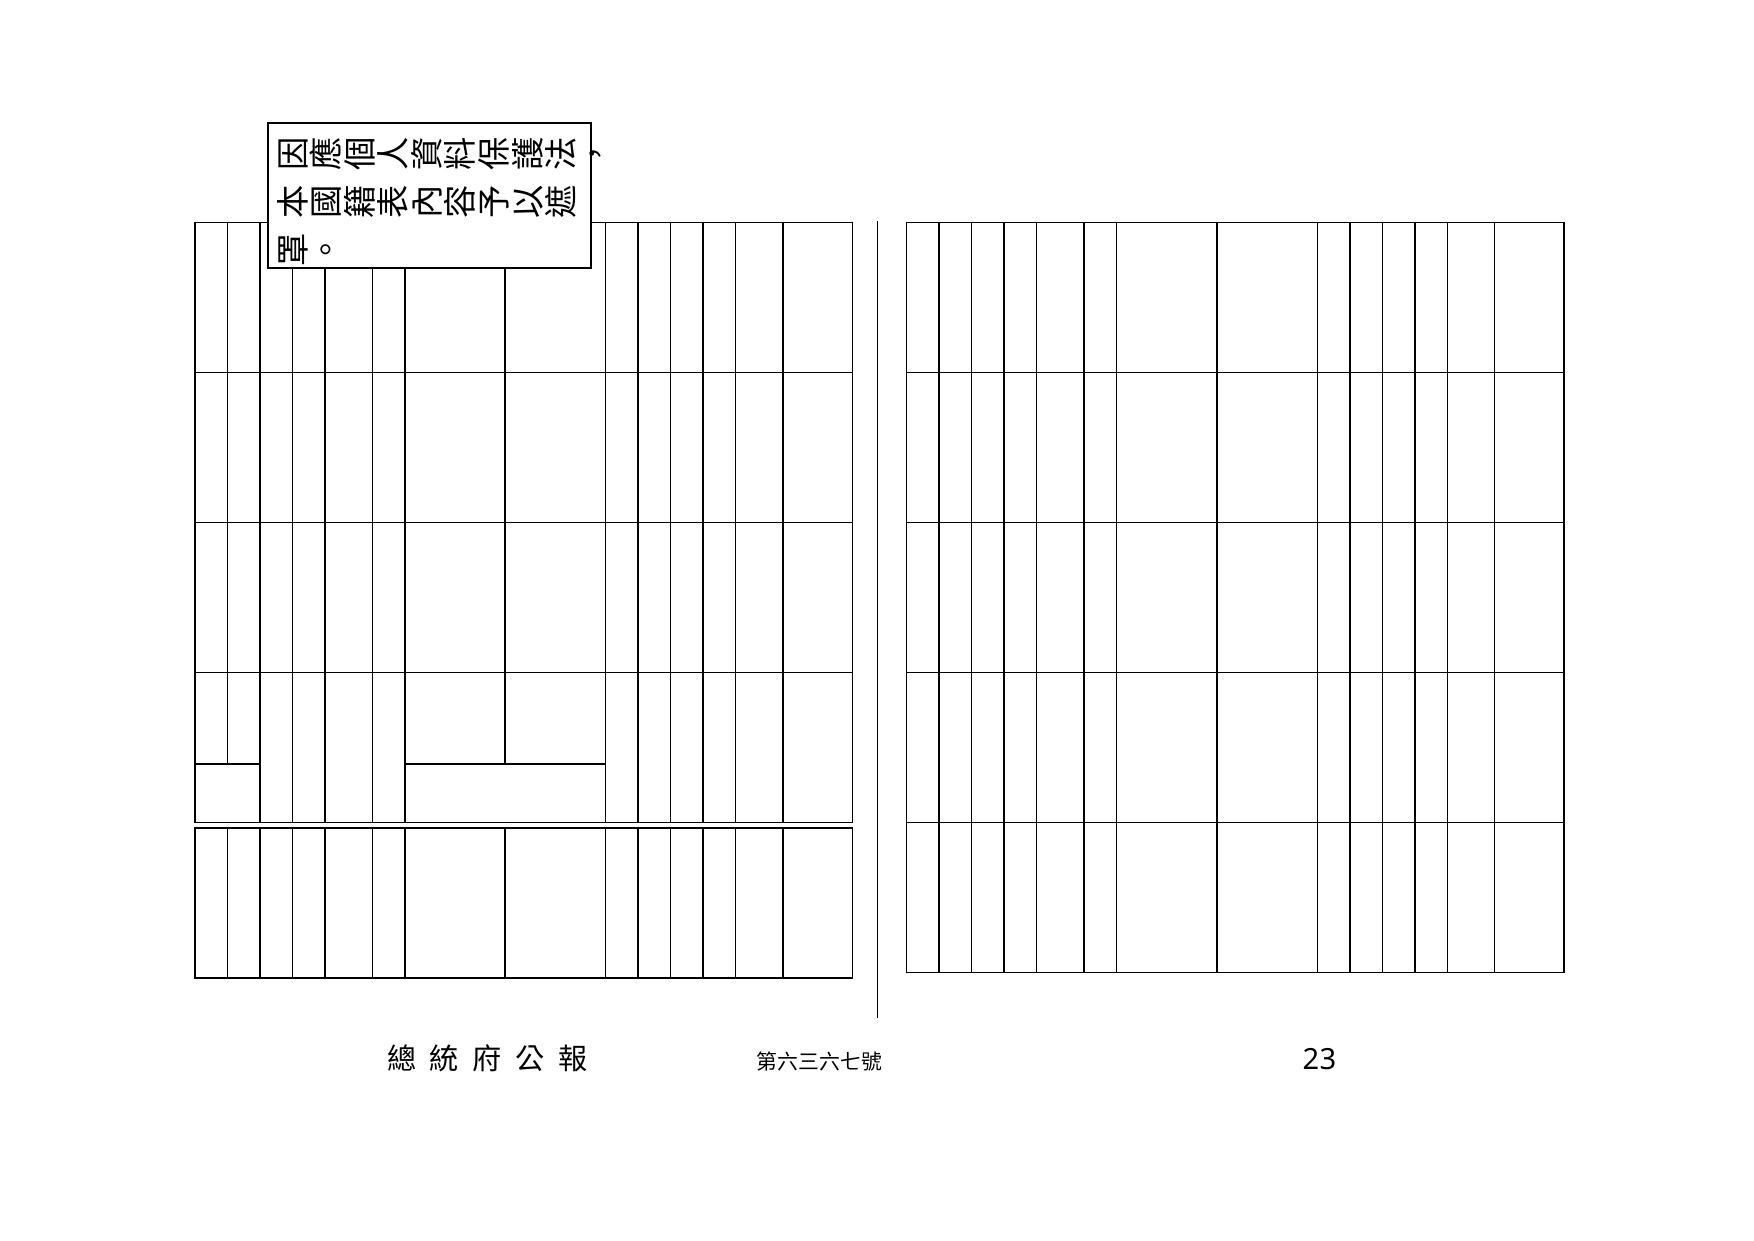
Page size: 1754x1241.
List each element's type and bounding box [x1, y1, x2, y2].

table_cell [1416, 223, 1447, 372]
table_cell [704, 523, 735, 672]
table_cell [736, 373, 782, 522]
table_cell [1005, 673, 1036, 822]
table_cell [1448, 223, 1494, 372]
table_cell [293, 673, 324, 822]
table_cell [940, 523, 971, 672]
table_cell [506, 673, 605, 763]
table_cell [671, 673, 702, 822]
table_header [326, 269, 372, 372]
table_cell [1085, 223, 1116, 372]
table_cell [1037, 673, 1083, 822]
table_cell [506, 373, 605, 522]
table_header [606, 223, 637, 372]
table_cell [406, 373, 504, 522]
table_cell [1005, 373, 1036, 522]
table_cell [1117, 823, 1216, 972]
table_cell [1218, 673, 1317, 822]
table_cell [406, 523, 504, 672]
table_cell [293, 373, 324, 522]
table_cell [1005, 223, 1036, 372]
table_cell [972, 823, 1003, 972]
table_header [293, 829, 324, 977]
table_header [704, 223, 735, 372]
table_cell [1351, 223, 1382, 372]
table_cell [1085, 673, 1116, 822]
table_cell [326, 523, 372, 672]
table_cell [1085, 823, 1116, 972]
table_cell [326, 673, 372, 822]
table_header [228, 223, 259, 372]
table_cell [1037, 373, 1083, 522]
table_cell [1117, 673, 1216, 822]
table_cell [1495, 523, 1563, 672]
table_cell [228, 373, 259, 522]
table_cell [406, 765, 605, 822]
table_cell [1005, 523, 1036, 672]
table_cell [196, 373, 227, 522]
table_cell [196, 523, 227, 672]
table_header [228, 829, 259, 977]
table_header [506, 829, 605, 977]
table_cell [639, 673, 670, 822]
table_cell [196, 673, 227, 763]
table_cell [639, 523, 670, 672]
table_header [261, 223, 292, 372]
table_cell [784, 673, 852, 822]
table_cell [1318, 523, 1349, 672]
table_header [196, 829, 227, 977]
table_cell [907, 673, 938, 822]
table_cell [1383, 823, 1414, 972]
table_cell [1037, 223, 1083, 372]
table_cell [1085, 523, 1116, 672]
table_cell [406, 673, 504, 763]
table_cell [1448, 373, 1494, 522]
table_cell [972, 373, 1003, 522]
table_cell [1495, 823, 1563, 972]
table_cell [1416, 373, 1447, 522]
table_cell [1218, 373, 1317, 522]
table_cell [940, 673, 971, 822]
table_cell [1318, 823, 1349, 972]
table_cell [972, 223, 1003, 372]
table_header [736, 223, 782, 372]
table_cell [1351, 523, 1382, 672]
table_cell [1117, 223, 1216, 372]
table_cell [1218, 523, 1317, 672]
table_header [506, 223, 605, 372]
table_cell [1383, 673, 1414, 822]
table_cell [261, 373, 292, 522]
table_header [671, 829, 702, 977]
table_cell [784, 373, 852, 522]
table_cell [1351, 673, 1382, 822]
table_cell [1383, 373, 1414, 522]
table_header [373, 829, 404, 977]
table_cell [606, 673, 637, 822]
table_header [704, 829, 735, 977]
table_cell [293, 523, 324, 672]
table_header [671, 223, 702, 372]
table_cell [704, 373, 735, 522]
table_cell [1448, 523, 1494, 672]
table_cell [1495, 373, 1563, 522]
table_cell [1318, 223, 1349, 372]
table_header [784, 829, 852, 977]
table_cell [1318, 373, 1349, 522]
table_cell [1416, 673, 1447, 822]
table_cell [639, 373, 670, 522]
table_cell [940, 373, 971, 522]
table_cell [1351, 373, 1382, 522]
table_cell [1318, 673, 1349, 822]
table_header [639, 829, 670, 977]
table_cell [972, 523, 1003, 672]
table_cell [1218, 223, 1317, 372]
table_cell [1037, 523, 1083, 672]
table_cell [1383, 223, 1414, 372]
table_cell [940, 223, 971, 372]
table_cell [671, 373, 702, 522]
table_cell [736, 523, 782, 672]
table_cell [606, 523, 637, 672]
table_cell [1117, 373, 1216, 522]
table_cell [784, 523, 852, 672]
table_header [261, 829, 292, 977]
table_cell [196, 765, 259, 822]
table_cell [373, 523, 404, 672]
table_cell [261, 523, 292, 672]
table_header [784, 223, 852, 372]
table_cell [1085, 373, 1116, 522]
table_cell [704, 673, 735, 822]
table_cell [907, 373, 938, 522]
table_cell [1448, 673, 1494, 822]
table_cell [261, 673, 292, 822]
table_cell [940, 823, 971, 972]
table_cell [326, 373, 372, 522]
table_cell [1351, 823, 1382, 972]
table_cell [373, 373, 404, 522]
table_cell [373, 673, 404, 822]
table_header [606, 829, 637, 977]
table_cell [671, 523, 702, 672]
table_header [406, 269, 504, 372]
table_cell [1005, 823, 1036, 972]
table_cell [972, 673, 1003, 822]
table_cell [1495, 673, 1563, 822]
table_cell [736, 673, 782, 822]
table_cell [606, 373, 637, 522]
table_header [293, 269, 324, 372]
table_cell [1448, 823, 1494, 972]
table_cell [506, 523, 605, 672]
table_cell [228, 523, 259, 672]
table_header [373, 269, 404, 372]
table_header [639, 223, 670, 372]
table_header [326, 829, 372, 977]
table_cell [1416, 823, 1447, 972]
table_header [196, 223, 227, 372]
table_cell [1495, 223, 1563, 372]
table_header [406, 829, 504, 977]
table_cell [907, 523, 938, 672]
table_cell [1117, 523, 1216, 672]
table_header [736, 829, 782, 977]
table_cell [907, 823, 938, 972]
table_cell [1383, 523, 1414, 672]
table_cell [228, 673, 259, 763]
table_cell [1416, 523, 1447, 672]
table_cell [1218, 823, 1317, 972]
table_cell [1037, 823, 1083, 972]
table_cell [907, 223, 938, 372]
